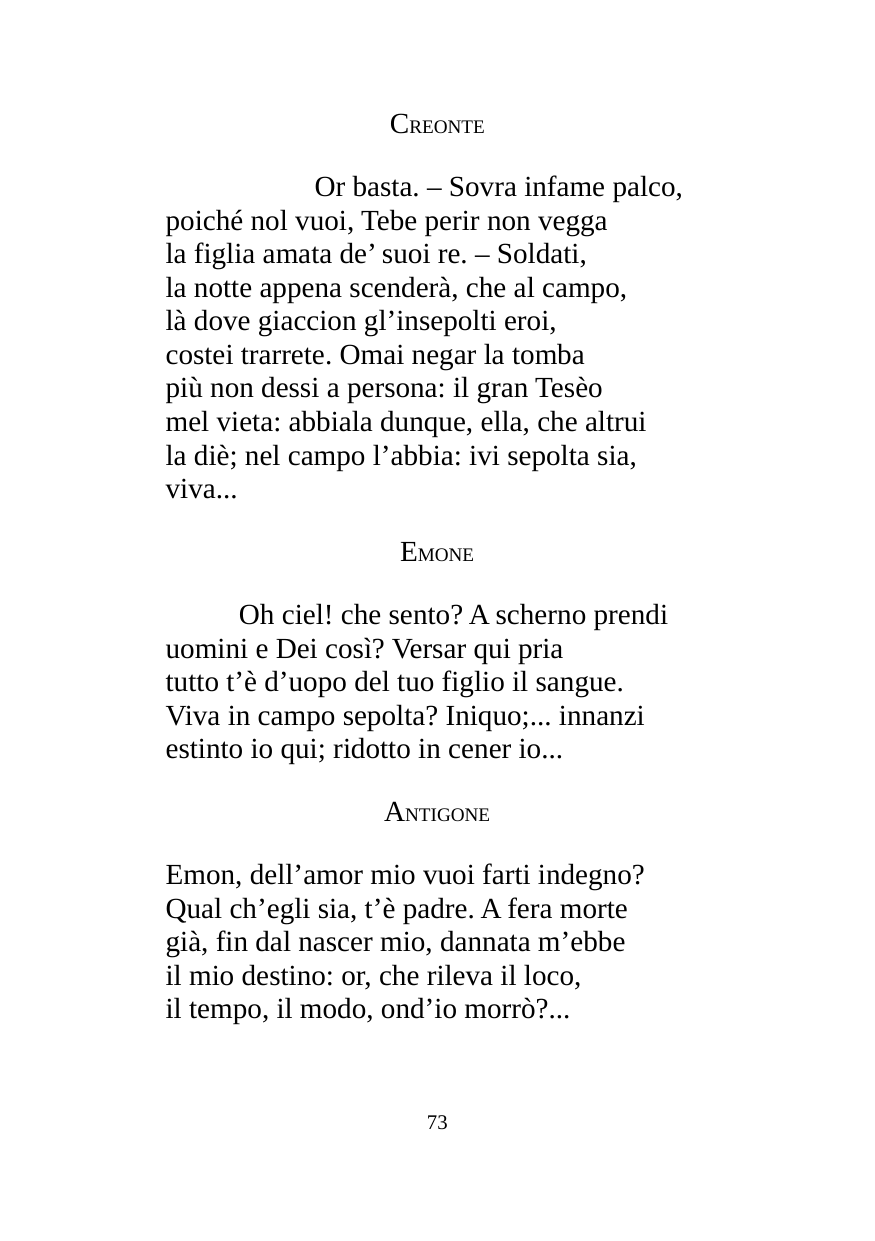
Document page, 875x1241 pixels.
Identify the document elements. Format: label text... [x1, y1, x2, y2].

text Creonte [106, 106, 768, 140]
text poiché nol vuoi, Tebe perir non vegga la figlia amata de’ suoi re. – Soldati, la notte appena scenderà, che al campo, là dove giaccion gl’insepolti eroi, costei trarrete. Omai negar la tomba più non dessi a persona: il gran Tesèo mel vieta: abbiala dunque, ella, che altrui la diè; nel campo l’abbia: ivi sepolta sia, viva... [165, 203, 768, 505]
text Or basta. – Sovra infame palco, [314, 169, 768, 203]
text uomini e Dei così? Versar qui pria tutto t’è d’uopo del tuo figlio il sangue. Viva in campo sepolta? Iniquo;... innanzi estinto io qui; ridotto in cener io... [165, 631, 768, 765]
text Emone [106, 534, 768, 568]
text Emon, dell’amor mio vuoi farti indegno? Qual ch’egli sia, t’è padre. A fera morte già, fin dal nascer mio, dannata m’ebbe il mio destino: or, che rileva il loco, il tempo, il modo, ond’io morrò?... [165, 857, 768, 1025]
text Antigone [106, 794, 768, 828]
text Oh ciel! che sento? A scherno prendi [239, 597, 768, 631]
